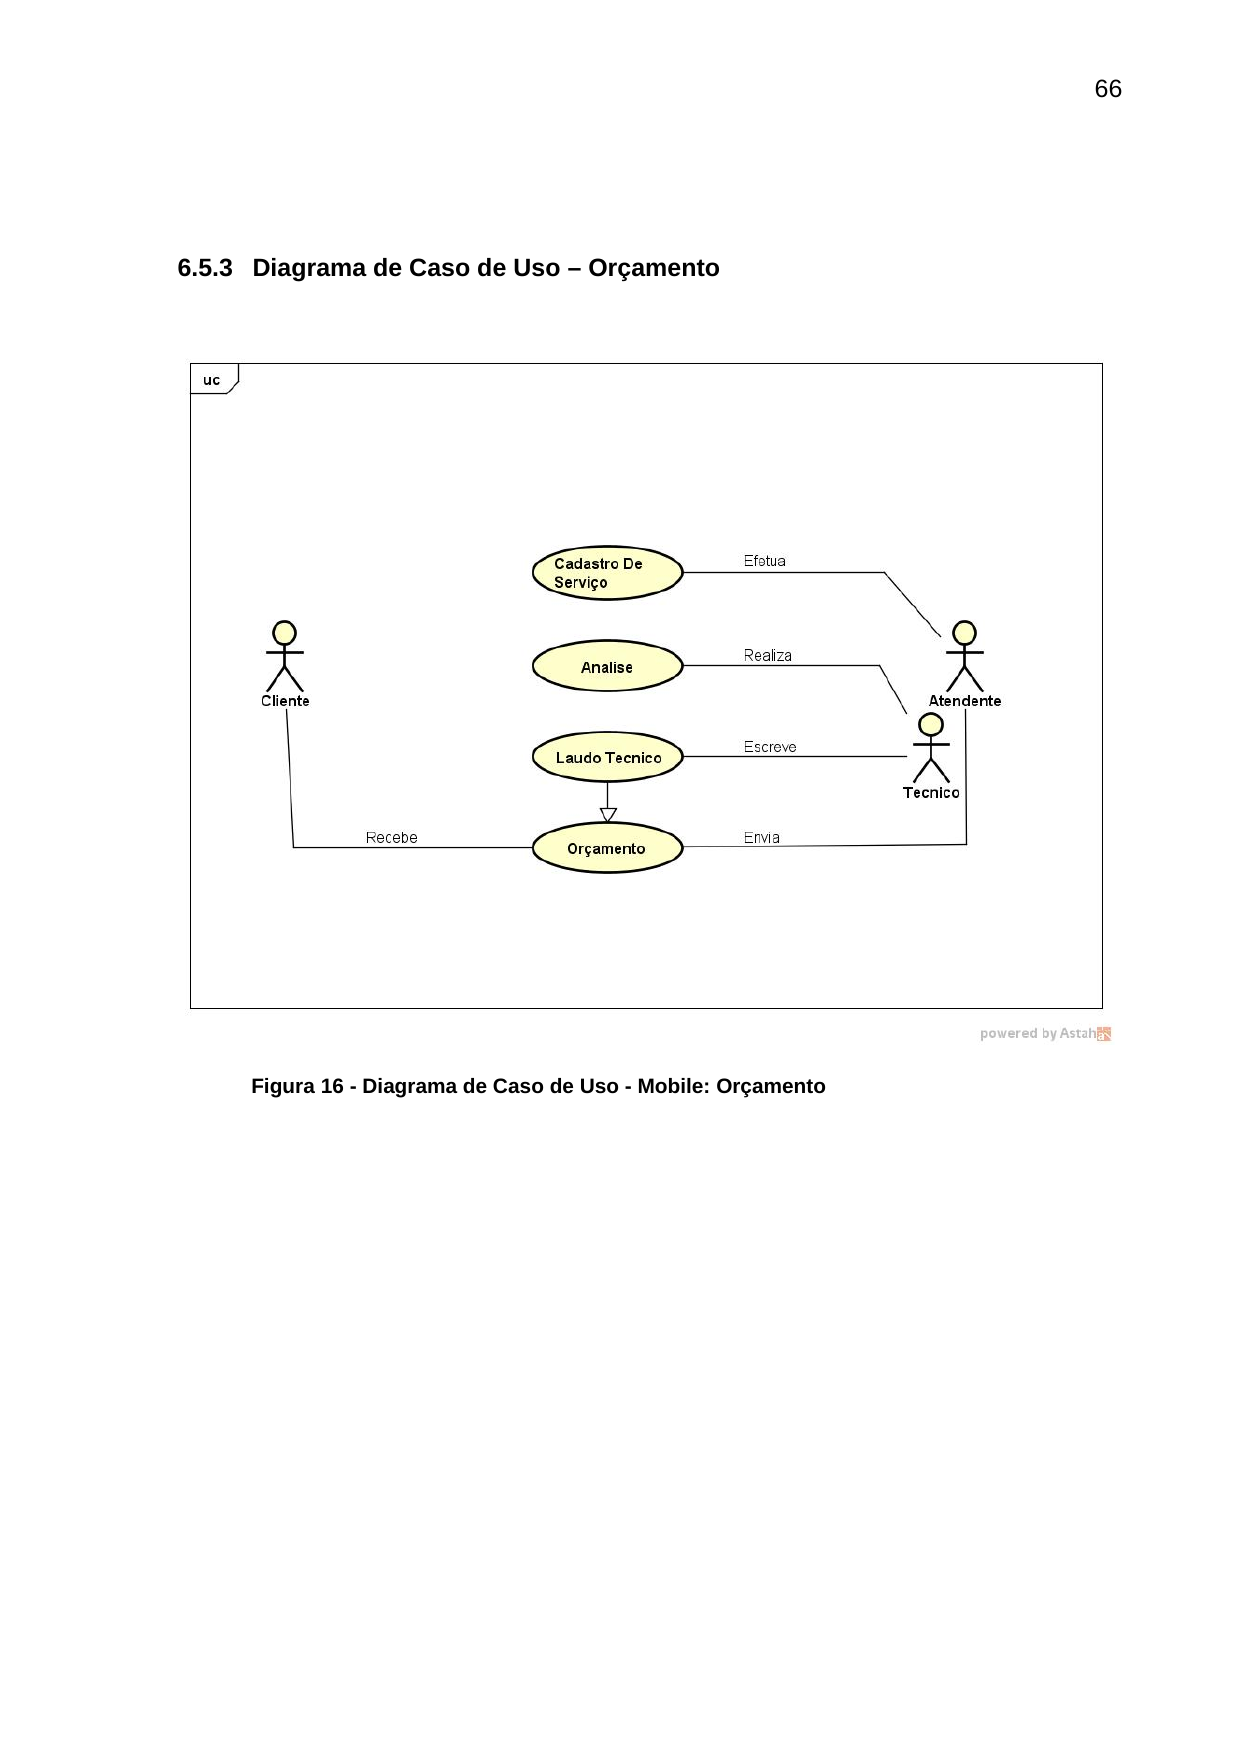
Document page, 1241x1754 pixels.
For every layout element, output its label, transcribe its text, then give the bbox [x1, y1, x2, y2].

subtitle Diagrama de Caso de Uso – Orçamento [177, 253, 1122, 282]
picture [177, 350, 1115, 1045]
text Figura 16 - Diagrama de Caso de Uso - Mobile: Orçamento [177, 1074, 1122, 1098]
